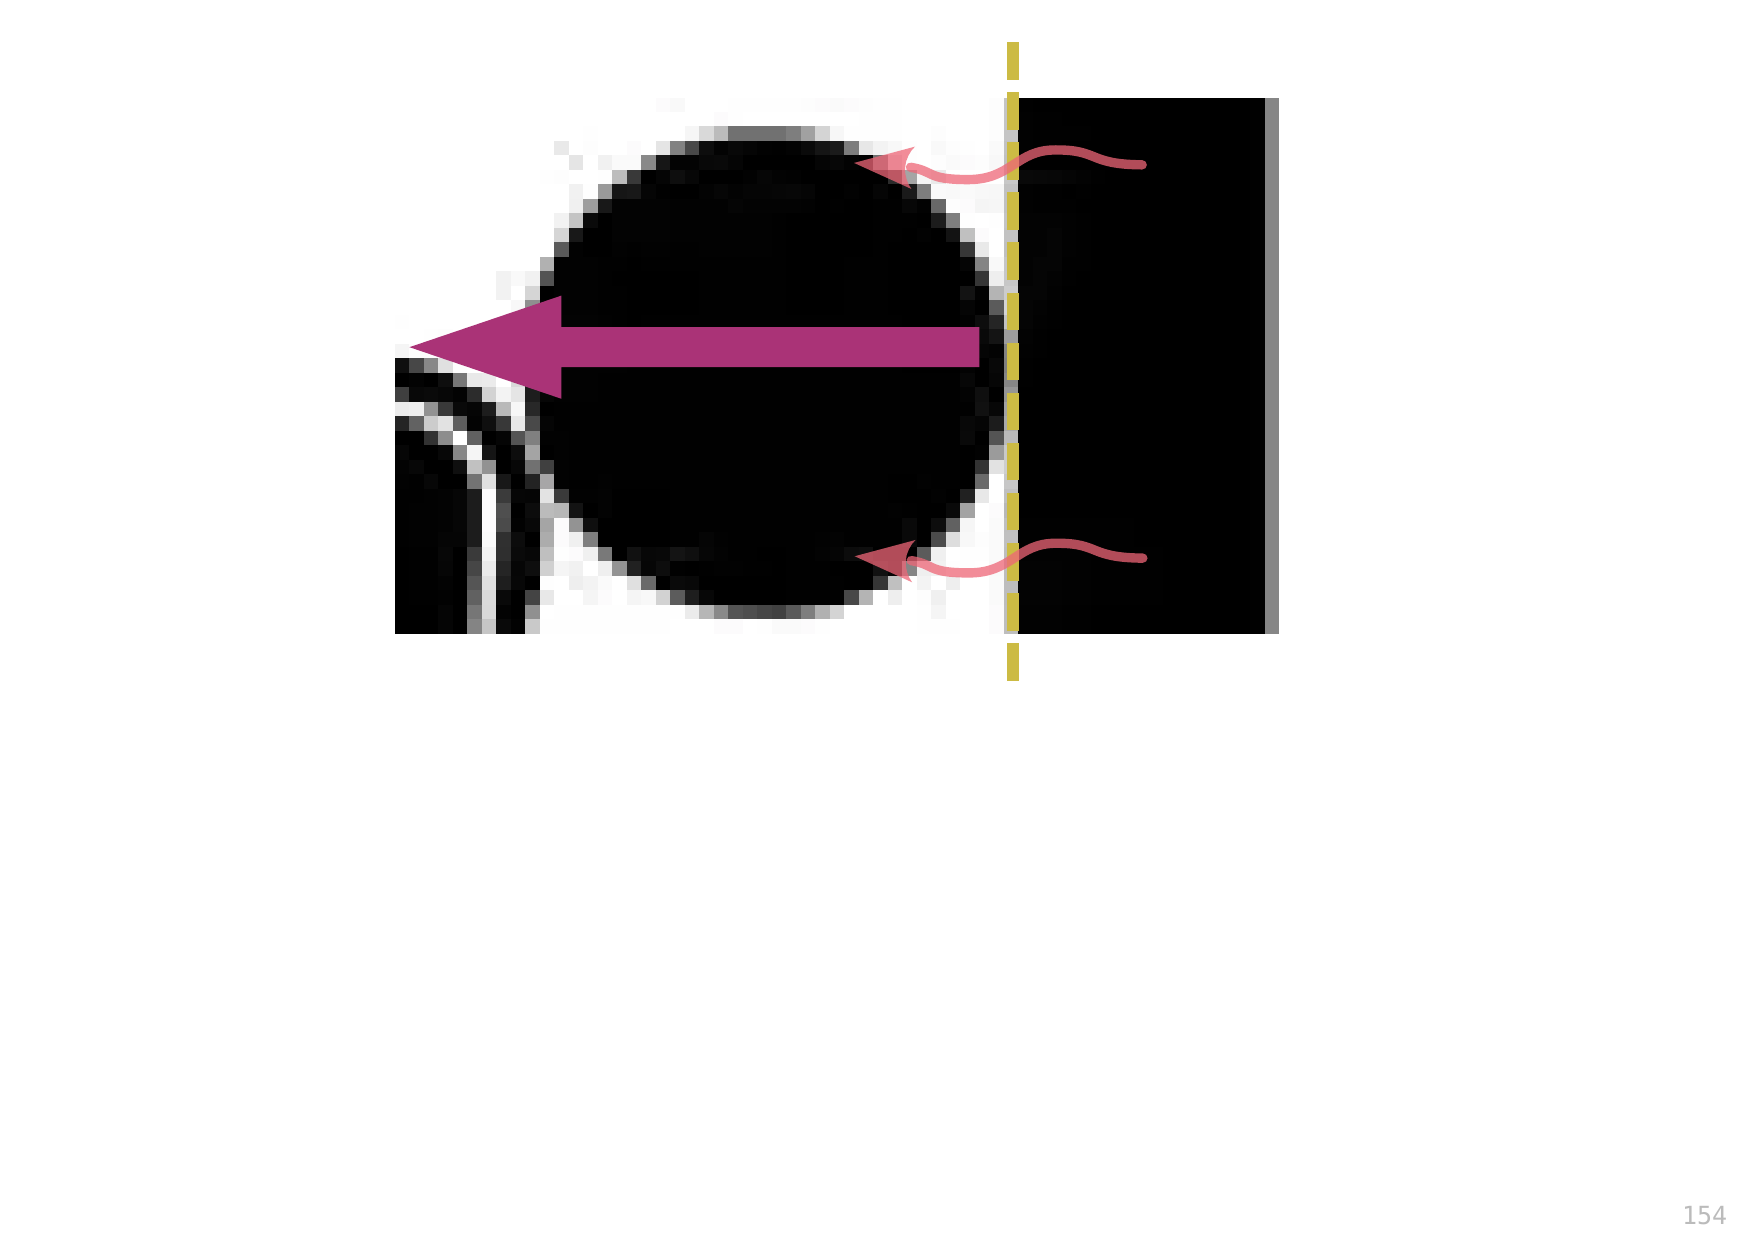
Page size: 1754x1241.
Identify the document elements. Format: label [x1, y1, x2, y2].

picture [395, 98, 1294, 634]
text_box [409, 295, 980, 399]
